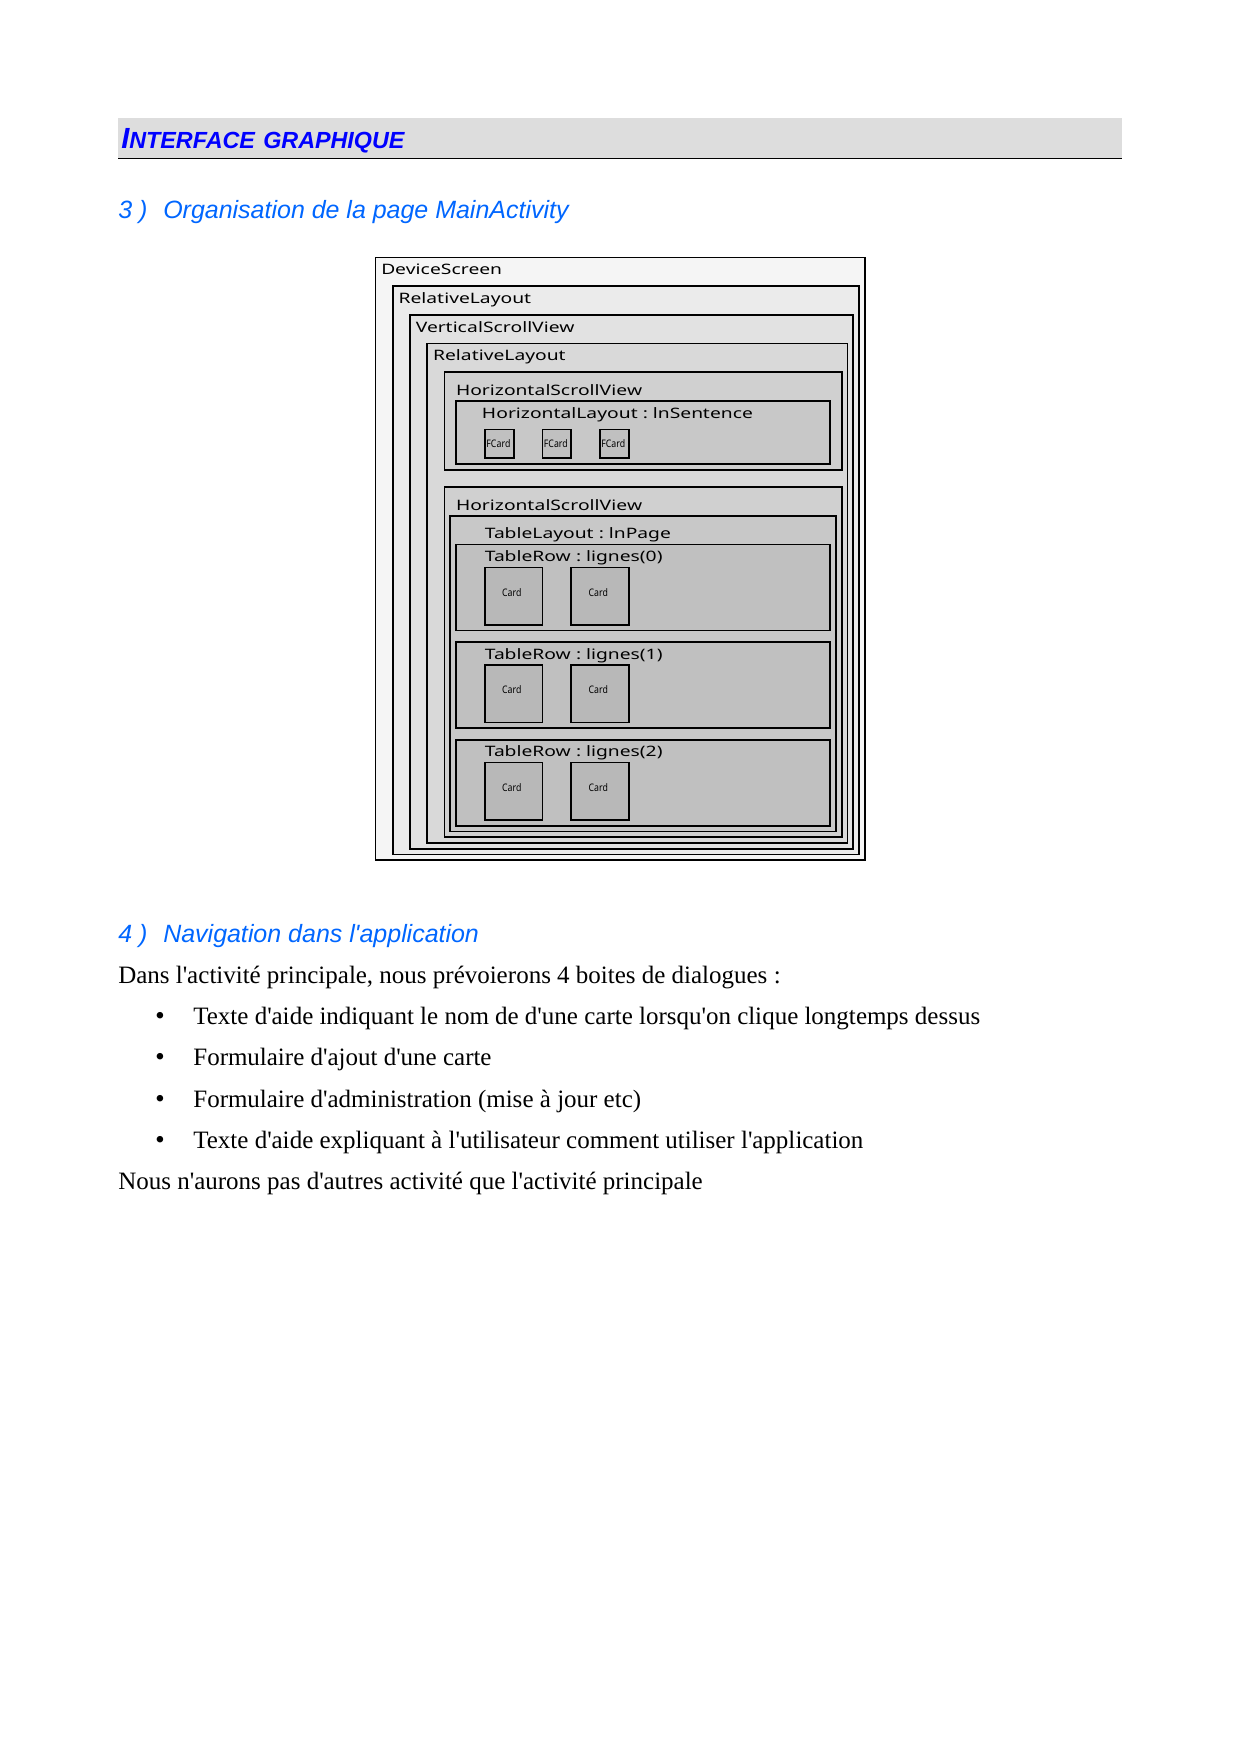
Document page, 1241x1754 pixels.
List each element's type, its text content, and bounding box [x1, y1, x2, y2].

subtitle Organisation de la page MainActivity [118, 195, 1122, 224]
list Texte d'aide indiquant le nom de d'une carte lorsqu'on clique longtemps dessus [156, 1001, 1122, 1030]
text Dans l'activité principale, nous prévoierons 4 boites de dialogues : [118, 960, 1122, 989]
list Formulaire d'ajout d'une carte [156, 1042, 1122, 1071]
list Texte d'aide expliquant à l'utilisateur comment utiliser l'application [156, 1125, 1122, 1154]
list Formulaire d'administration (mise à jour etc) [156, 1084, 1122, 1112]
subtitle Interface graphique [118, 118, 1122, 158]
text Nous n'aurons pas d'autres activité que l'activité principale [118, 1166, 1122, 1195]
subtitle Navigation dans l'application [118, 919, 1122, 947]
